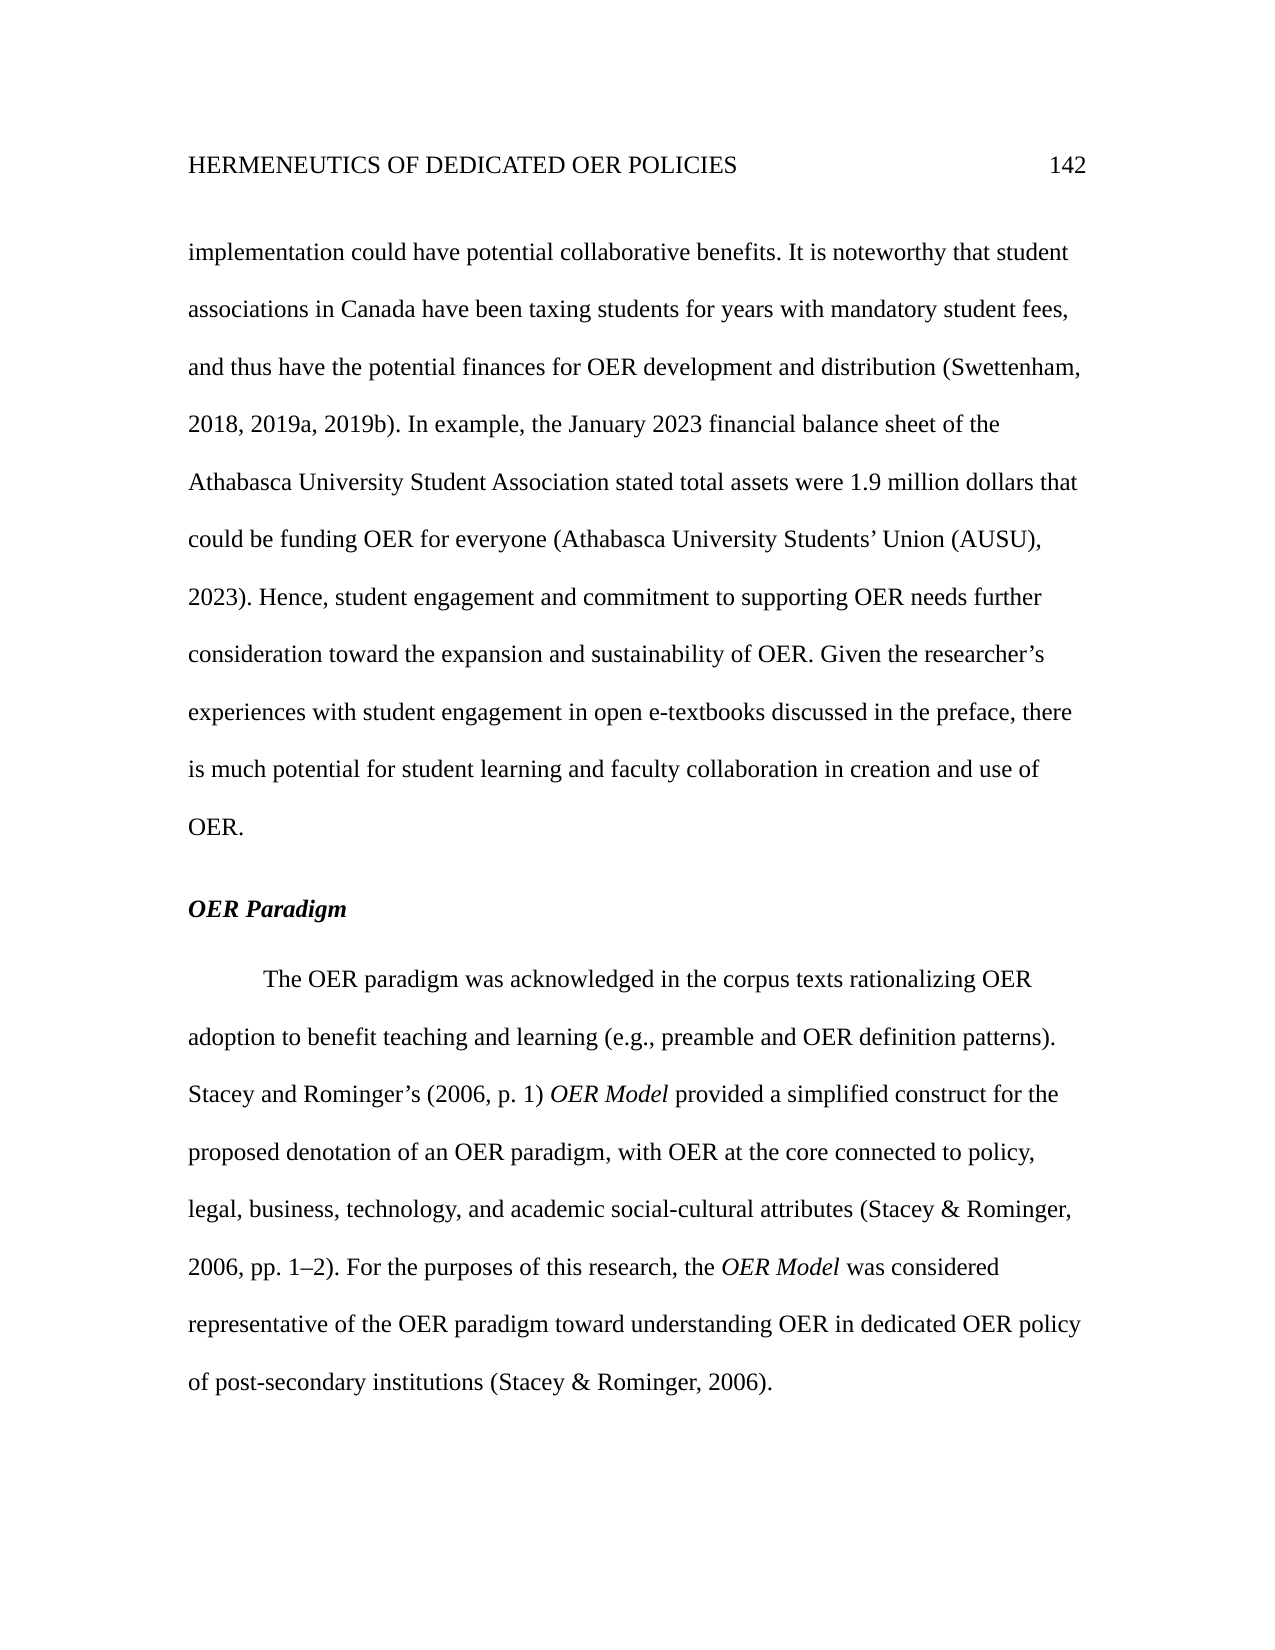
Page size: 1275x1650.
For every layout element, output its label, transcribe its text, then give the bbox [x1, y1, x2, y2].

text implementation could have potential collaborative benefits. It is noteworthy that student associations in Canada have been taxing students for years with mandatory student fees, and thus have the potential finances for OER development and distribution (Swettenham, 2018, 2019a, 2019b). In example, the January 2023 financial balance sheet of the Athabasca University Student Association stated total assets were 1.9 million dollars that could be funding OER for everyone (Athabasca University Students’ Union (AUSU), 2023). Hence, student engagement and commitment to supporting OER needs further consideration toward the expansion and sustainability of OER. Given the researcher’s experiences with student engagement in open e-textbooks discussed in the preface, there is much potential for student learning and faculty collaboration in creation and use of OER. [188, 237, 1087, 841]
subtitle OER Paradigm [188, 894, 1087, 923]
text The OER paradigm was acknowledged in the corpus texts rationalizing OER adoption to benefit teaching and learning (e.g., preamble and OER definition patterns). Stacey and Rominger’s (2006, p. 1) OER Model provided a simplified construct for the proposed denotation of an OER paradigm, with OER at the core connected to policy, legal, business, technology, and academic social-cultural attributes (Stacey & Rominger, 2006, pp. 1–2). For the purposes of this research, the OER Model was considered representative of the OER paradigm toward understanding OER in dedicated OER policy of post-secondary institutions (Stacey & Rominger, 2006). [188, 964, 1087, 1396]
